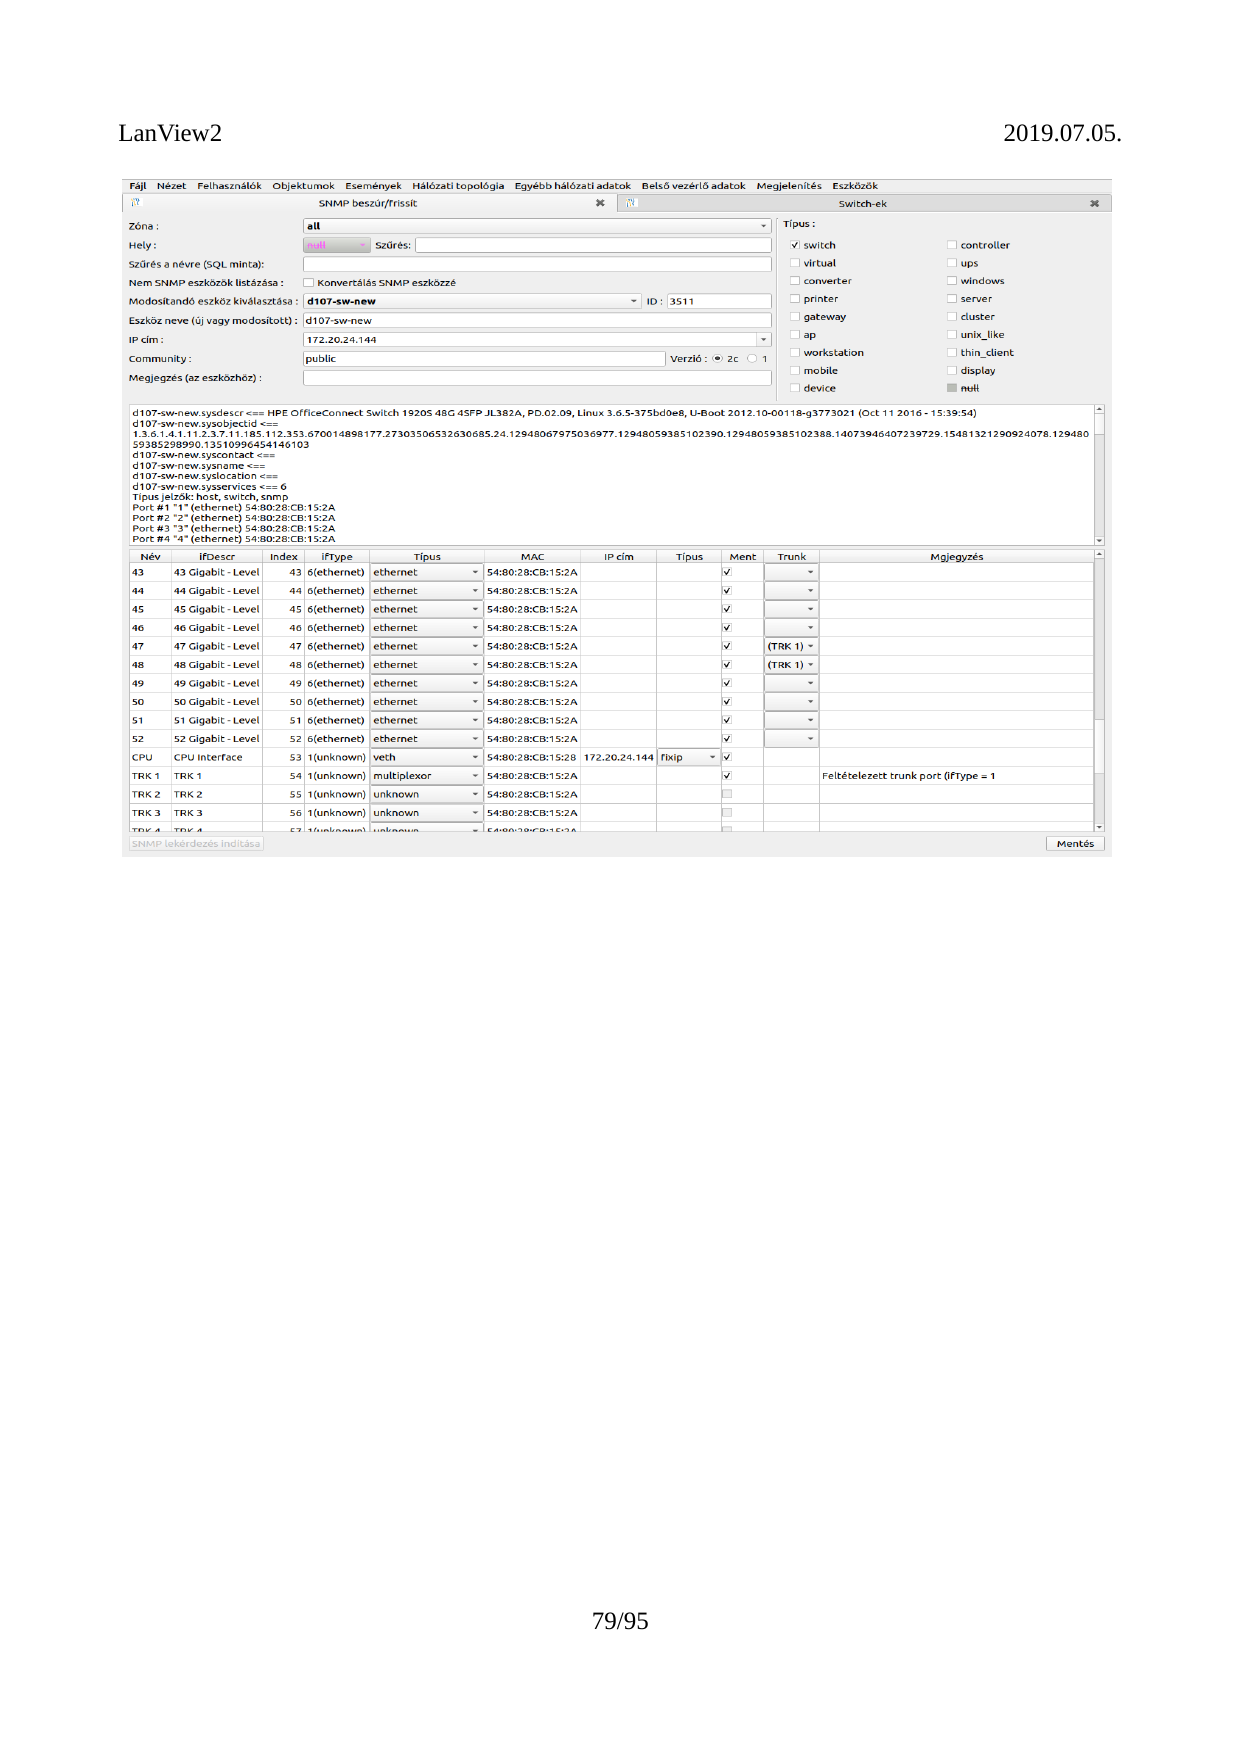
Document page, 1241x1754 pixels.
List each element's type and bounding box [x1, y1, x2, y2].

picture [118, 177, 1118, 862]
